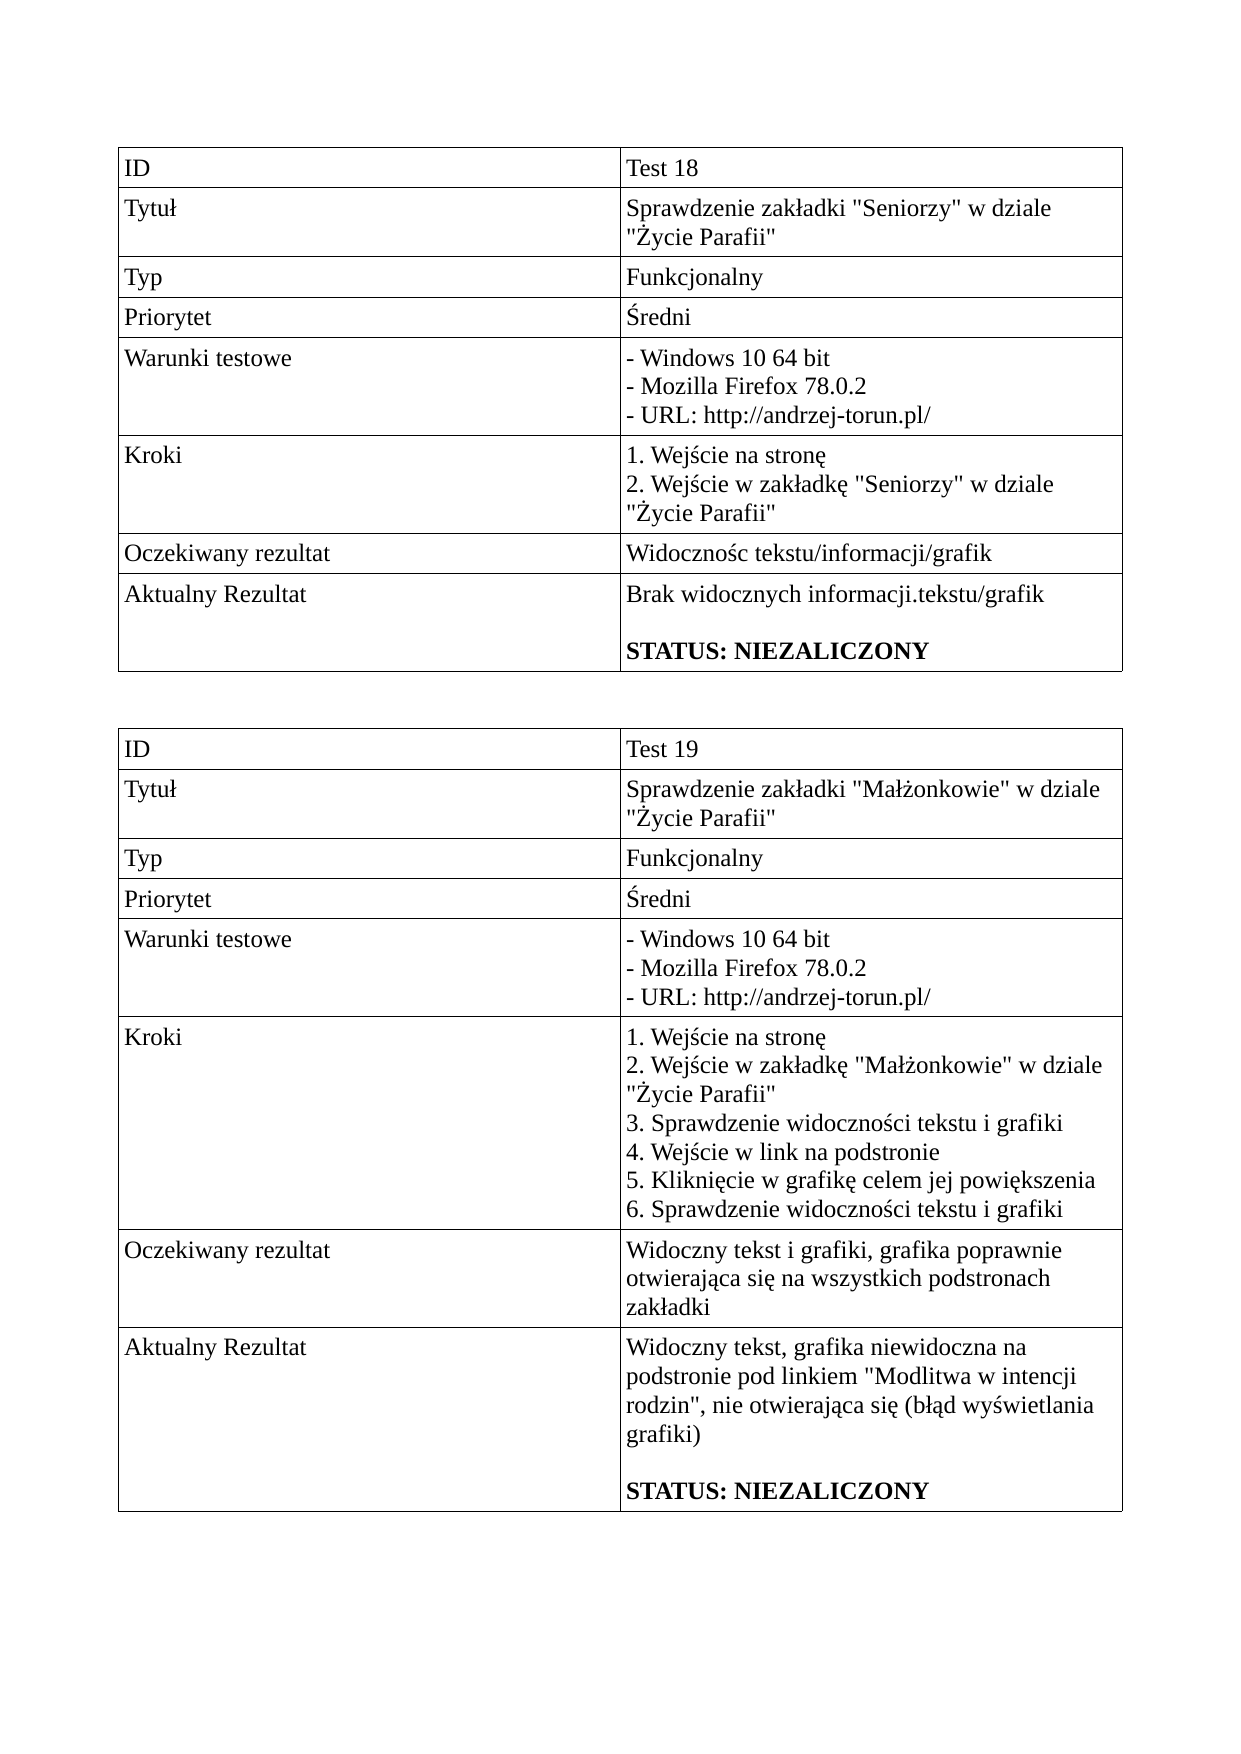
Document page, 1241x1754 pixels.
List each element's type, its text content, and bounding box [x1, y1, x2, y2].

table_cell Aktualny Rezultat [119, 574, 620, 671]
table_cell Brak widocznych informacji.tekstu/grafik STATUS: NIEZALICZONY [621, 574, 1122, 671]
table_cell Warunki testowe [119, 919, 620, 1016]
table_cell 1. Wejście na stronę 2. Wejście w zakładkę "Seniorzy" w dziale "Życie Parafii" [621, 436, 1122, 532]
table_cell Tytuł [119, 770, 620, 838]
table_cell Kroki [119, 1017, 620, 1229]
table_cell Funkcjonalny [621, 257, 1122, 297]
table_cell Priorytet [119, 298, 620, 337]
table_cell Widoczny tekst, grafika niewidoczna na podstronie pod linkiem "Modlitwa w intencji rodzin", nie otwierająca się (błąd wyświetlania grafiki) STATUS: NIEZALICZONY [621, 1328, 1122, 1511]
table_cell 1. Wejście na stronę 2. Wejście w zakładkę "Małżonkowie" w dziale "Życie Parafii" 3. Sprawdzenie widoczności tekstu i grafiki 4. Wejście w link na podstronie 5. Kliknięcie w grafikę celem jej powiększenia 6. Sprawdzenie widoczności tekstu i grafiki [621, 1017, 1122, 1229]
table_header ID [119, 148, 620, 187]
table_header Test 18 [621, 148, 1122, 187]
table_cell Priorytet [119, 879, 620, 918]
table_cell Oczekiwany rezultat [119, 1230, 620, 1327]
table_cell Sprawdzenie zakładki "Seniorzy" w dziale "Życie Parafii" [621, 188, 1122, 256]
table_cell Typ [119, 257, 620, 297]
table_cell Oczekiwany rezultat [119, 534, 620, 573]
table_cell - Windows 10 64 bit - Mozilla Firefox 78.0.2 - URL: http://andrzej-torun.pl/ [621, 919, 1122, 1016]
table_header ID [119, 729, 620, 768]
table_cell Tytuł [119, 188, 620, 256]
table_cell Kroki [119, 436, 620, 532]
table_cell Widocznośc tekstu/informacji/grafik [621, 534, 1122, 573]
table_cell Średni [621, 879, 1122, 918]
table_cell Sprawdzenie zakładki "Małżonkowie" w dziale "Życie Parafii" [621, 770, 1122, 838]
table_cell Aktualny Rezultat [119, 1328, 620, 1511]
table_cell Funkcjonalny [621, 839, 1122, 878]
table_header Test 19 [621, 729, 1122, 768]
table_cell Typ [119, 839, 620, 878]
table_cell Średni [621, 298, 1122, 337]
table_cell Warunki testowe [119, 338, 620, 435]
table_cell - Windows 10 64 bit - Mozilla Firefox 78.0.2 - URL: http://andrzej-torun.pl/ [621, 338, 1122, 435]
table_cell Widoczny tekst i grafiki, grafika poprawnie otwierająca się na wszystkich podstronach zakładki [621, 1230, 1122, 1327]
